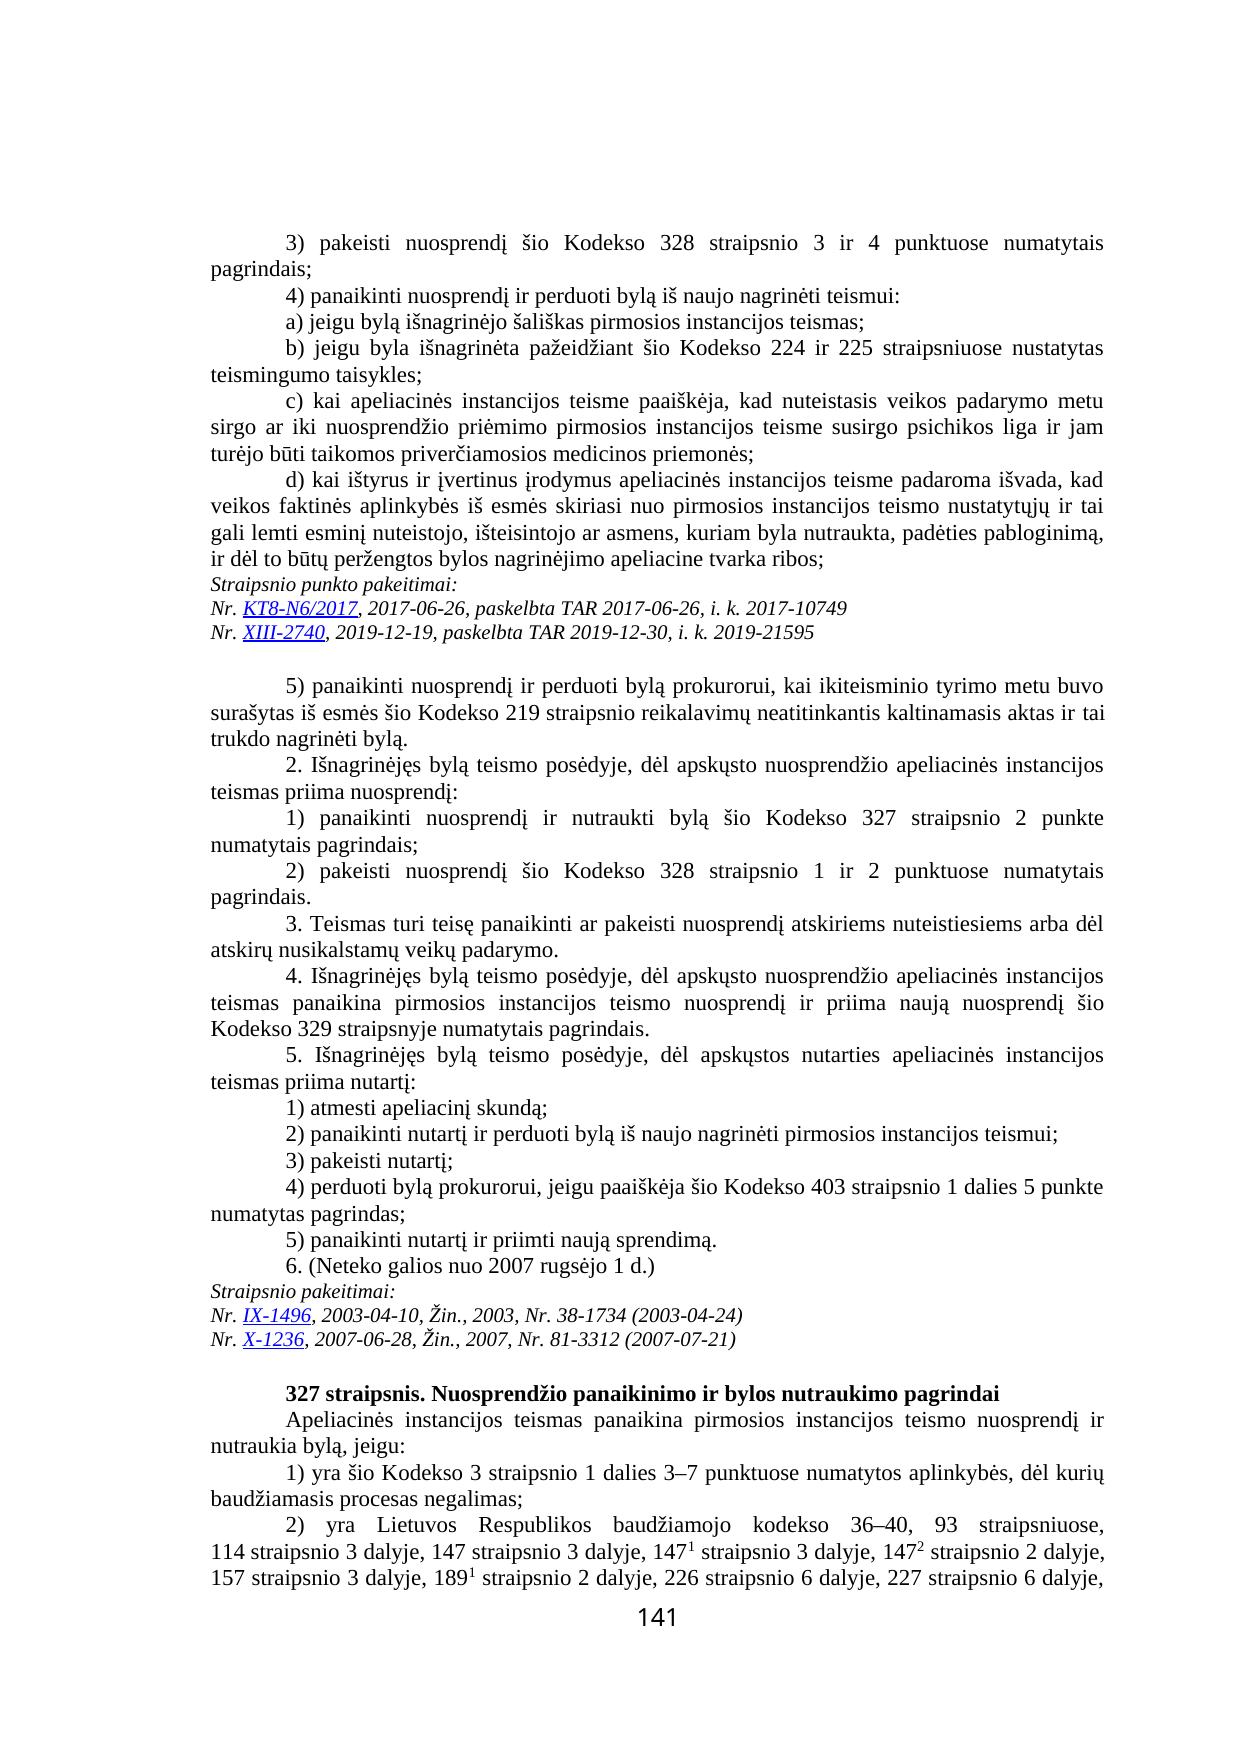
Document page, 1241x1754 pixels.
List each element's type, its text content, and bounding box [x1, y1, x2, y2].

text b) jeigu byla išnagrinėta pažeidžiant šio Kodekso 224 ir 225 straipsniuose nustatytas teismingumo taisykles; [210, 334, 1105, 387]
text 2. Išnagrinėjęs bylą teismo posėdyje, dėl apskųsto nuosprendžio apeliacinės instancijos teismas priima nuosprendį: [210, 752, 1105, 804]
text 2) pakeisti nuosprendį šio Kodekso 328 straipsnio 1 ir 2 punktuose numatytais pagrindais. [210, 857, 1105, 910]
text Straipsnio punkto pakeitimai: [210, 572, 1105, 596]
text 5. Išnagrinėjęs bylą teismo posėdyje, dėl apskųstos nutarties apeliacinės instancijos teismas priima nutartį: [210, 1041, 1105, 1094]
text a) jeigu bylą išnagrinėjo šališkas pirmosios instancijos teismas; [210, 308, 1105, 334]
text 2) panaikinti nutartį ir perduoti bylą iš naujo nagrinėti pirmosios instancijos teismui; [210, 1121, 1105, 1147]
text 1) panaikinti nuosprendį ir nutraukti bylą šio Kodekso 327 straipsnio 2 punkte numatytais pagrindais; [210, 804, 1105, 857]
text Nr. KT8-N6/2017, 2017-06-26, paskelbta TAR 2017-06-26, i. k. 2017-10749 [210, 596, 1105, 620]
text 5) panaikinti nutartį ir priimti naują sprendimą. [210, 1226, 1105, 1252]
text 1) yra šio Kodekso 3 straipsnio 1 dalies 3–7 punktuose numatytos aplinkybės, dėl kurių baudžiamasis procesas negalimas; [210, 1459, 1105, 1511]
text Nr. IX-1496, 2003-04-10, Žin., 2003, Nr. 38-1734 (2003-04-24) [210, 1303, 1105, 1327]
text 2) yra Lietuvos Respublikos baudžiamojo kodekso 36–40, 93 straipsniuose, 114 straipsnio 3 dalyje, 147 straipsnio 3 dalyje, 1471 straipsnio 3 dalyje, 1472 straipsnio 2 dalyje, 157 straipsnio 3 dalyje, 1891 straipsnio 2 dalyje, 226 straipsnio 6 dalyje, 227 straipsnio 6 dalyje, [210, 1511, 1105, 1590]
text 4. Išnagrinėjęs bylą teismo posėdyje, dėl apskųsto nuosprendžio apeliacinės instancijos teismas panaikina pirmosios instancijos teismo nuosprendį ir priima naują nuosprendį šio Kodekso 329 straipsnyje numatytais pagrindais. [210, 962, 1105, 1041]
text 327 straipsnis. Nuosprendžio panaikinimo ir bylos nutraukimo pagrindai [210, 1379, 1105, 1406]
text 1) atmesti apeliacinį skundą; [210, 1094, 1105, 1121]
text 3. Teismas turi teisę panaikinti ar pakeisti nuosprendį atskiriems nuteistiesiems arba dėl atskirų nusikalstamų veikų padarymo. [210, 910, 1105, 962]
text 4) perduoti bylą prokurorui, jeigu paaiškėja šio Kodekso 403 straipsnio 1 dalies 5 punkte numatytas pagrindas; [210, 1173, 1105, 1226]
text Straipsnio pakeitimai: [210, 1279, 1105, 1303]
text 6. (Neteko galios nuo 2007 rugsėjo 1 d.) [210, 1252, 1105, 1279]
text 4) panaikinti nuosprendį ir perduoti bylą iš naujo nagrinėti teismui: [210, 282, 1105, 308]
text 3) pakeisti nutartį; [210, 1147, 1105, 1173]
text 5) panaikinti nuosprendį ir perduoti bylą prokurorui, kai ikiteisminio tyrimo metu buvo surašytas iš esmės šio Kodekso 219 straipsnio reikalavimų neatitinkantis kaltinamasis aktas ir tai trukdo nagrinėti bylą. [210, 672, 1105, 752]
text 3) pakeisti nuosprendį šio Kodekso 328 straipsnio 3 ir 4 punktuose numatytais pagrindais; [210, 229, 1105, 282]
text d) kai ištyrus ir įvertinus įrodymus apeliacinės instancijos teisme padaroma išvada, kad veikos faktinės aplinkybės iš esmės skiriasi nuo pirmosios instancijos teismo nustatytųjų ir tai gali lemti esminį nuteistojo, išteisintojo ar asmens, kuriam byla nutraukta, padėties pabloginimą, ir dėl to būtų peržengtos bylos nagrinėjimo apeliacine tvarka ribos; [210, 466, 1105, 572]
text Apeliacinės instancijos teismas panaikina pirmosios instancijos teismo nuosprendį ir nutraukia bylą, jeigu: [210, 1406, 1105, 1459]
text Nr. X-1236, 2007-06-28, Žin., 2007, Nr. 81-3312 (2007-07-21) [210, 1327, 1105, 1351]
text Nr. XIII-2740, 2019-12-19, paskelbta TAR 2019-12-30, i. k. 2019-21595 [210, 620, 1105, 644]
text c) kai apeliacinės instancijos teisme paaiškėja, kad nuteistasis veikos padarymo metu sirgo ar iki nuosprendžio priėmimo pirmosios instancijos teisme susirgo psichikos liga ir jam turėjo būti taikomos priverčiamosios medicinos priemonės; [210, 387, 1105, 466]
